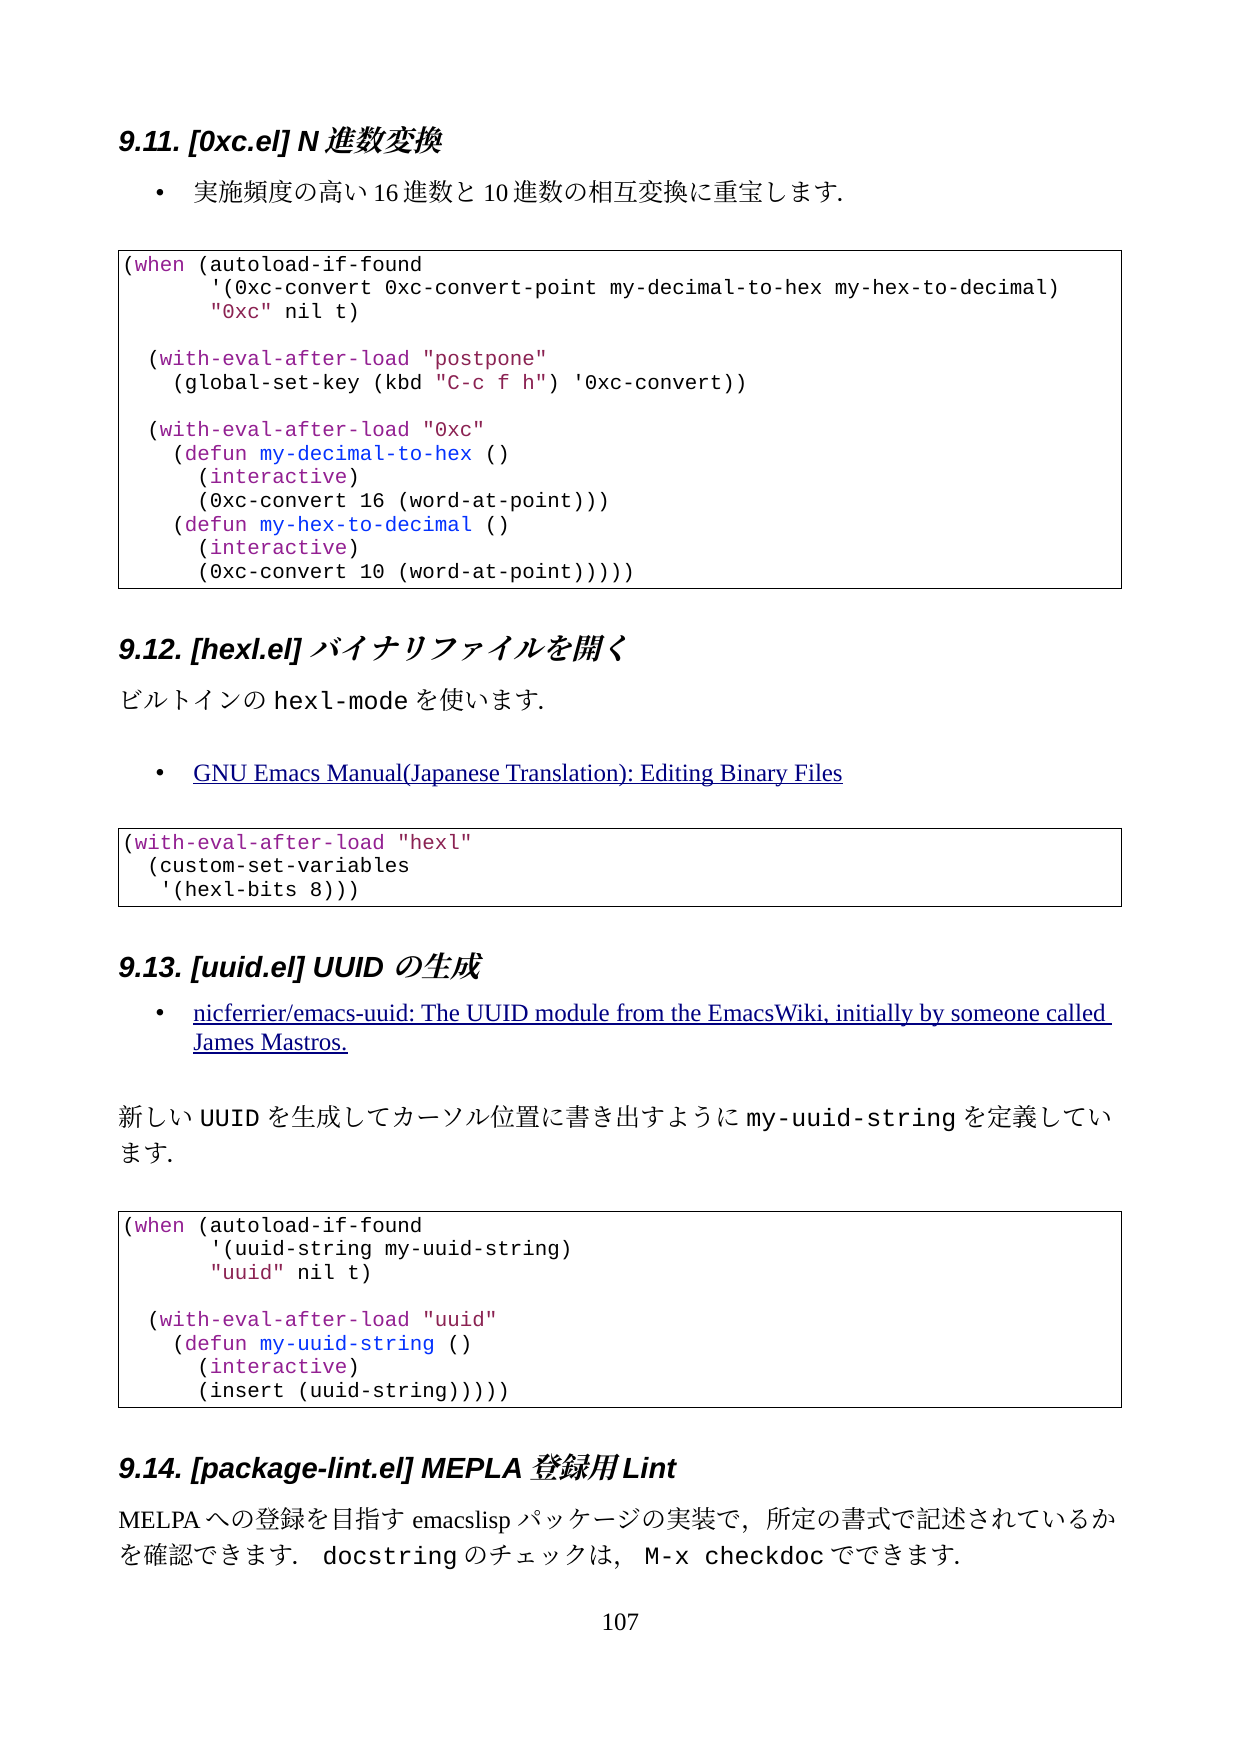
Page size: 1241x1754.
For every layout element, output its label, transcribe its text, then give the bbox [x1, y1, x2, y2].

list 実施頻度の高い16進数と10進数の相互変換に重宝します． [156, 172, 1122, 237]
text "uuid" nil t) [119, 1258, 1121, 1282]
text (with-eval-after-load "uuid" [119, 1305, 1121, 1329]
text '(0xc-convert 0xc-convert-point my-decimal-to-hex my-hex-to-decimal) [119, 273, 1121, 297]
text 新しい UUID を生成してカーソル位置に書き出すように my-uuid-string を定義しています． [118, 1097, 1122, 1198]
text '(uuid-string my-uuid-string) [119, 1234, 1121, 1258]
subtitle [uuid.el] UUID の生成 [118, 944, 1122, 986]
text (defun my-hex-to-decimal () [119, 510, 1121, 533]
text (when (autoload-if-found [119, 251, 1121, 273]
text ビルトインの hexl-mode を使います． [118, 680, 1122, 745]
subtitle [hexl.el] バイナリファイルを開く [118, 626, 1122, 668]
text "0xc" nil t) [119, 297, 1121, 321]
list GNU Emacs Manual(Japanese Translation): Editing Binary Files [156, 758, 1122, 815]
text (with-eval-after-load "postpone" [119, 344, 1121, 368]
list nicferrier/emacs-uuid: The UUID module from the EmacsWiki, initially by someone called James Mastros. [156, 998, 1122, 1085]
text (with-eval-after-load "0xc" [119, 415, 1121, 439]
text (0xc-convert 10 (word-at-point))))) [119, 557, 1121, 588]
text (when (autoload-if-found [119, 1212, 1121, 1234]
subtitle [0xc.el] N進数変換 [118, 118, 1122, 160]
text (interactive) [119, 462, 1121, 486]
text (interactive) [119, 1353, 1121, 1376]
text (insert (uuid-string))))) [119, 1376, 1121, 1407]
text (defun my-uuid-string () [119, 1329, 1121, 1353]
subtitle [package-lint.el] MEPLA登録用Lint [118, 1445, 1122, 1487]
text (global-set-key (kbd "C-c f h") '0xc-convert)) [119, 368, 1121, 392]
text '(hexl-bits 8))) [119, 875, 1121, 906]
text MELPAへの登録を目指す emacslisp パッケージの実装で，所定の書式で記述されているかを確認できます． docstring のチェックは， M-x checkdoc でできます． [118, 1499, 1122, 1572]
text (custom-set-variables [119, 852, 1121, 875]
text (interactive) [119, 533, 1121, 557]
text (with-eval-after-load "hexl" [119, 829, 1121, 852]
text (0xc-convert 16 (word-at-point))) [119, 486, 1121, 510]
text (defun my-decimal-to-hex () [119, 439, 1121, 462]
